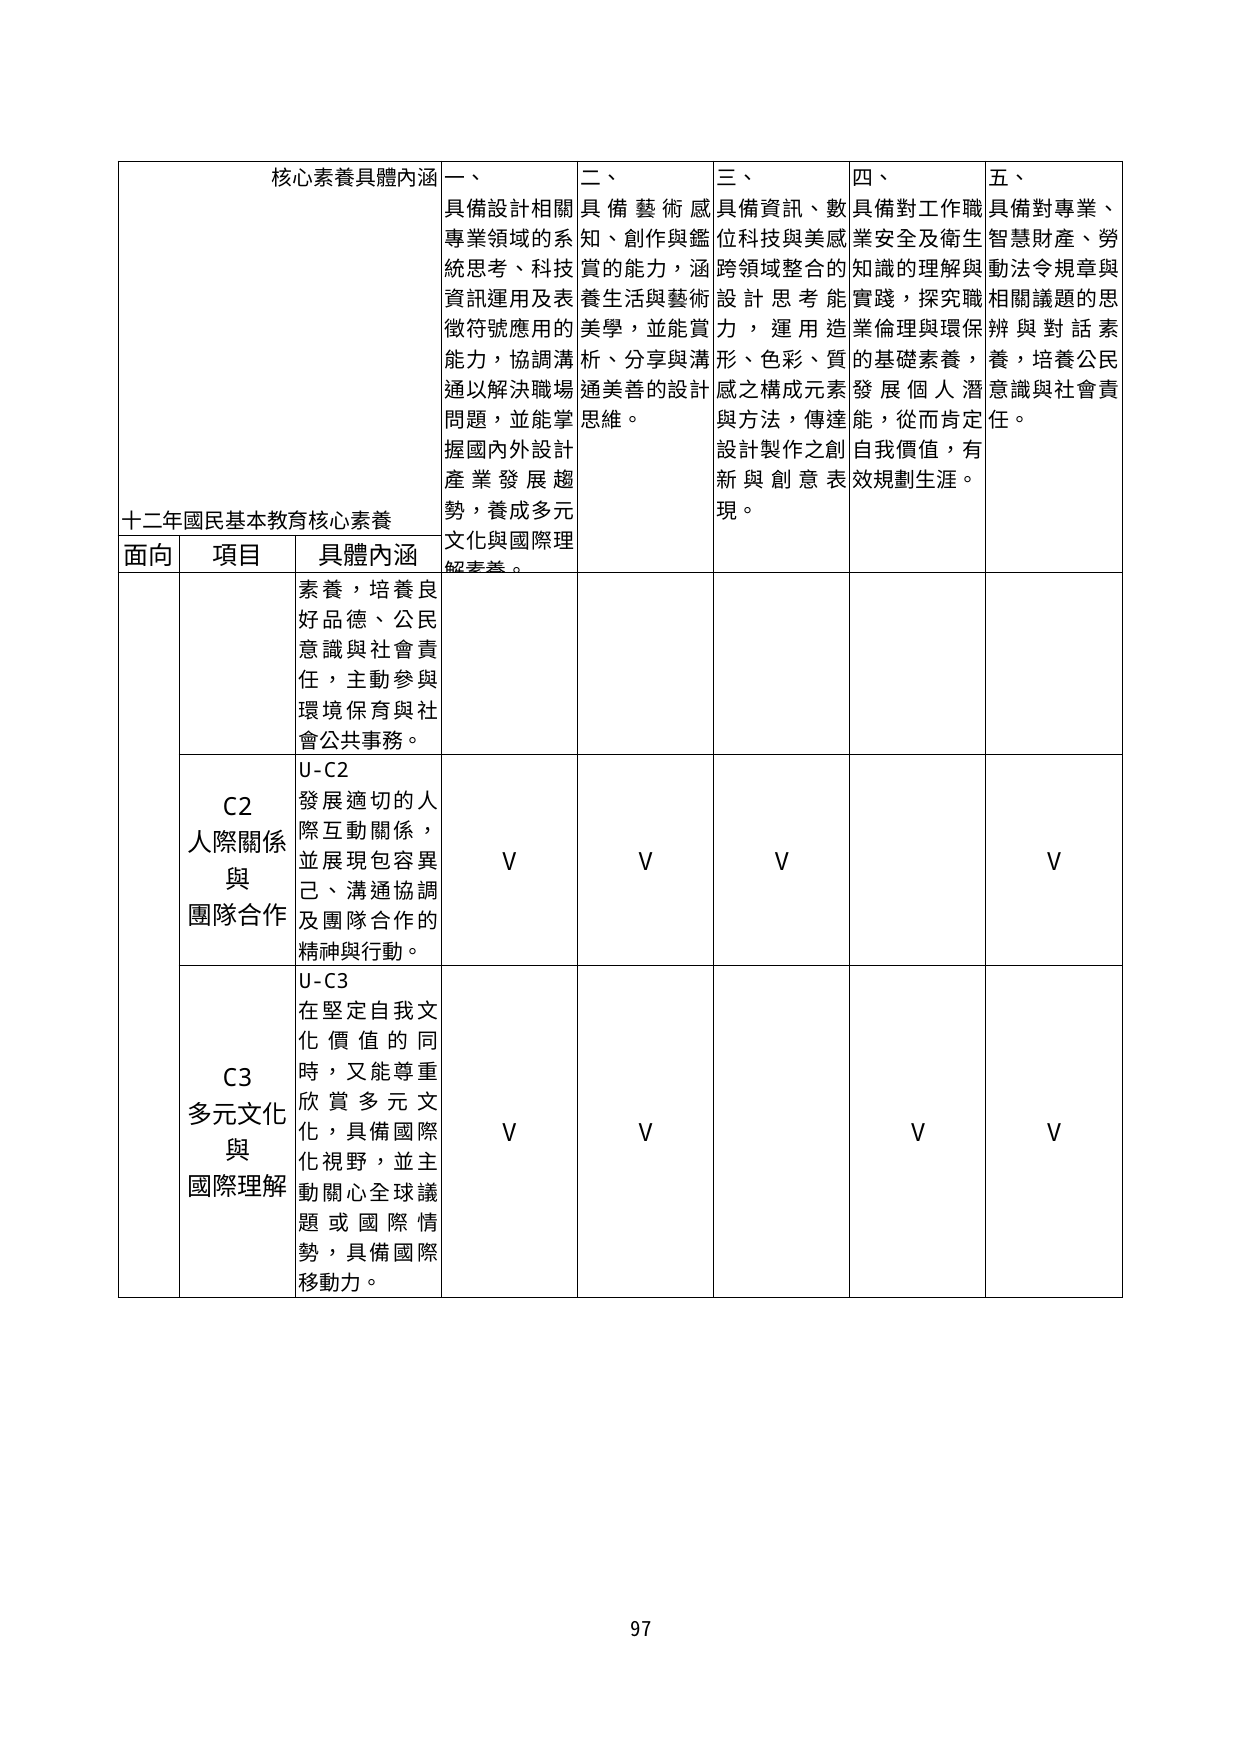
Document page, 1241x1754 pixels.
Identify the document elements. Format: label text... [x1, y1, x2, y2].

table_cell [442, 573, 577, 754]
table_cell [850, 573, 985, 754]
table_cell [714, 966, 849, 1297]
table_cell [986, 573, 1122, 754]
table_header 核心素養具體內涵 十二年國民基本教育核心素養 [119, 162, 441, 535]
table_cell V [850, 966, 985, 1297]
table_cell V [714, 755, 849, 965]
table_cell V [986, 966, 1122, 1297]
table_cell V [986, 755, 1122, 965]
table_cell C3 多元文化與 國際理解 [180, 966, 295, 1297]
table_header 一、 具備設計相關專業領域的系統思考、科技資訊運用及表徵符號應用的能力，協調溝通以解決職場問題，並能掌握國內外設計產業發展趨勢，養成多元文化與國際理解素養。 [442, 162, 577, 572]
table_cell 項目 [180, 536, 295, 572]
table_header 三、 具備資訊、數位科技與美感跨領域整合的設計思考能力，運用造形、色彩、質感之構成元素與方法，傳達設計製作之創新與創意表現。 [714, 162, 849, 572]
table_cell U-C3 在堅定自我文化價值的同時，又能尊重欣賞多元文化，具備國際化視野，並主動關心全球議題或國際情勢，具備國際移動力。 [296, 966, 441, 1297]
table_cell [119, 573, 179, 1297]
table_cell 面向 [119, 536, 179, 572]
table_cell V [578, 755, 713, 965]
table_cell [714, 573, 849, 754]
table_cell U-C2 發展適切的人際互動關係，並展現包容異己、溝通協調及團隊合作的精神與行動。 [296, 755, 441, 965]
table_header 二、 具備藝術感知、創作與鑑賞的能力，涵養生活與藝術美學，並能賞析、分享與溝通美善的設計思維。 [578, 162, 713, 572]
table_cell [850, 755, 985, 965]
table_cell V [442, 966, 577, 1297]
table_cell [180, 573, 295, 754]
table_cell 素養，培養良好品德、公民意識與社會責任，主動參與環境保育與社會公共事務。 [296, 573, 441, 754]
table_header 五、 具備對專業、智慧財產、勞動法令規章與相關議題的思辨與對話素養，培養公民意識與社會責任。 [986, 162, 1122, 572]
table_cell 具體內涵 [296, 536, 441, 572]
table_cell V [442, 755, 577, 965]
table_header 四、 具備對工作職業安全及衛生知識的理解與實踐，探究職業倫理與環保的基礎素養，發展個人潛能，從而肯定自我價值，有效規劃生涯。 [850, 162, 985, 572]
table_cell [578, 573, 713, 754]
table_cell V [578, 966, 713, 1297]
table_cell C2 人際關係與 團隊合作 [180, 755, 295, 965]
